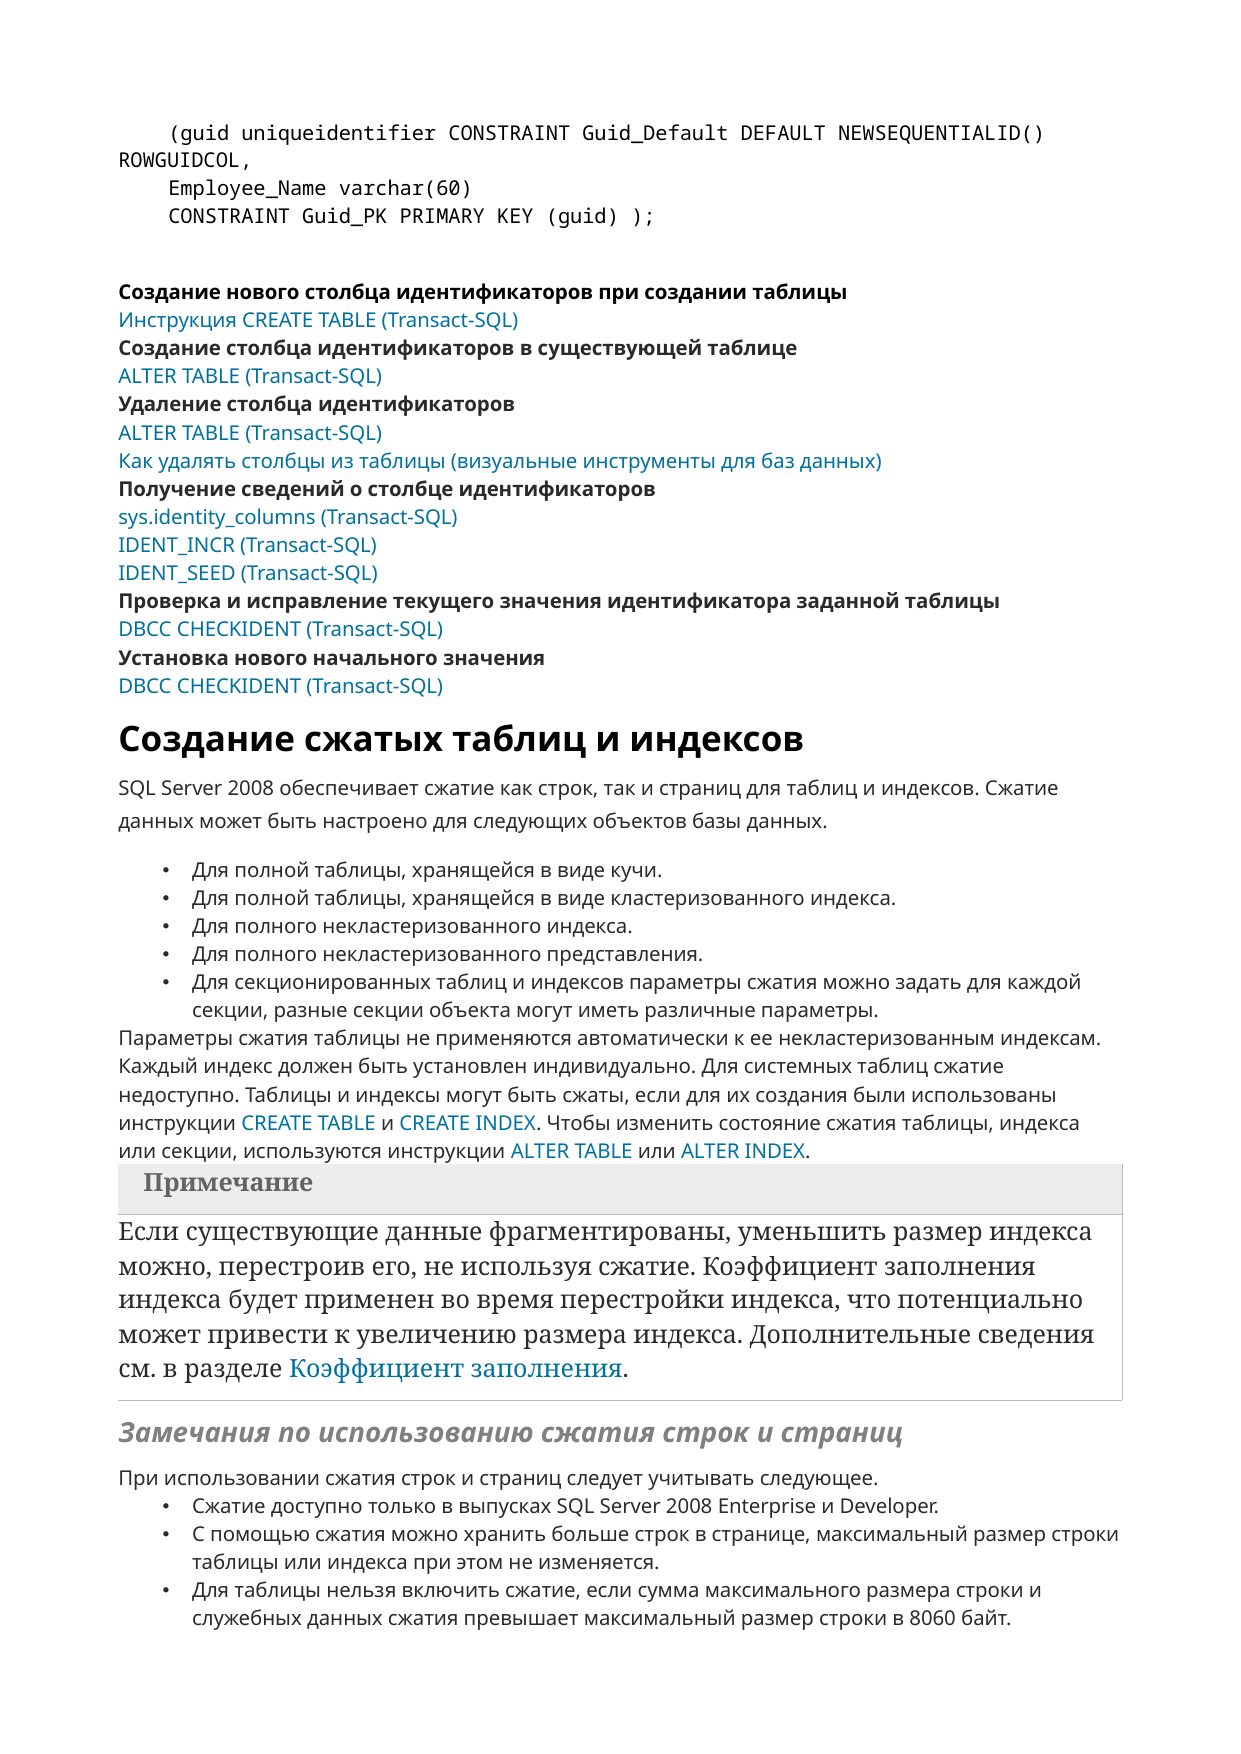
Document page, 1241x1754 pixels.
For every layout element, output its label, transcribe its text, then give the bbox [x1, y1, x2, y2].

subtitle Создание сжатых таблиц и индексов [118, 714, 1122, 761]
list Сжатие доступно только в выпусках SQL Server 2008 Enterprise и Developer. [162, 1491, 1122, 1519]
text DBCC CHECKIDENT (Transact-SQL) [118, 615, 1122, 643]
text (guid uniqueidentifier CONSTRAINT Guid_Default DEFAULT NEWSEQUENTIALID() ROWGUIDCOL, [118, 118, 1122, 174]
text IDENT_INCR (Transact-SQL) [118, 530, 1122, 558]
list Для полной таблицы, хранящейся в виде кластеризованного индекса. [162, 883, 1122, 911]
text При использовании сжатия строк и страниц следует учитывать следующее. [118, 1463, 1122, 1497]
text Параметры сжатия таблицы не применяются автоматически к ее некластеризованным индексам. Каждый индекс должен быть установлен индивидуально. Для системных таблиц сжатие недоступно. Таблицы и индексы могут быть сжаты, если для их создания были использованы инструкции CREATE TABLE и CREATE INDEX. Чтобы изменить состояние сжатия таблицы, индекса или секции, используются инструкции ALTER TABLE или ALTER INDEX. [118, 1024, 1122, 1164]
text CONSTRAINT Guid_PK PRIMARY KEY (guid) ); [118, 202, 1122, 230]
list Для полного некластеризованного представления. [162, 939, 1122, 967]
text Создание нового столбца идентификаторов при создании таблицы [118, 277, 1122, 305]
text Инструкция CREATE TABLE (Transact-SQL) [118, 305, 1122, 333]
text Получение сведений о столбце идентификаторов [118, 474, 1122, 502]
list С помощью сжатия можно хранить больше строк в странице, максимальный размер строки таблицы или индекса при этом не изменяется. [162, 1519, 1122, 1575]
text ALTER TABLE (Transact-SQL) [118, 418, 1122, 446]
text Удаление столбца идентификаторов [118, 390, 1122, 418]
text DBCC CHECKIDENT (Transact-SQL) [118, 671, 1122, 699]
table_header Примечание [118, 1164, 1122, 1214]
subtitle Замечания по использованию сжатия строк и страниц [118, 1413, 1122, 1450]
text Создание столбца идентификаторов в существующей таблице [118, 333, 1122, 362]
text Employee_Name varchar(60) [118, 174, 1122, 202]
list Для полной таблицы, хранящейся в виде кучи. [162, 855, 1122, 883]
list Для полного некластеризованного индекса. [162, 911, 1122, 939]
text SQL Server 2008 обеспечивает сжатие как строк, так и страниц для таблиц и индексов. Сжатие данных может быть настроено для следующих объектов базы данных. [118, 774, 1122, 835]
text Установка нового начального значения [118, 643, 1122, 671]
text Проверка и исправление текущего значения идентификатора заданной таблицы [118, 587, 1122, 615]
list Для секционированных таблиц и индексов параметры сжатия можно задать для каждой секции, разные секции объекта могут иметь различные параметры. [162, 967, 1122, 1024]
text ALTER TABLE (Transact-SQL) [118, 362, 1122, 390]
list Для таблицы нельзя включить сжатие, если сумма максимального размера строки и служебных данных сжатия превышает максимальный размер строки в 8060 байт. [162, 1575, 1122, 1632]
table_cell Если существующие данные фрагментированы, уменьшить размер индекса можно, перестроив его, не используя сжатие. Коэффициент заполнения индекса будет применен во время перестройки индекса, что потенциально может привести к увеличению размера индекса. Дополнительные сведения см. в разделе Коэффициент заполнения. [118, 1215, 1122, 1400]
text IDENT_SEED (Transact-SQL) [118, 558, 1122, 587]
text Как удалять столбцы из таблицы (визуальные инструменты для баз данных) [118, 446, 1122, 474]
picture [118, 1169, 144, 1191]
text sys.identity_columns (Transact-SQL) [118, 502, 1122, 530]
